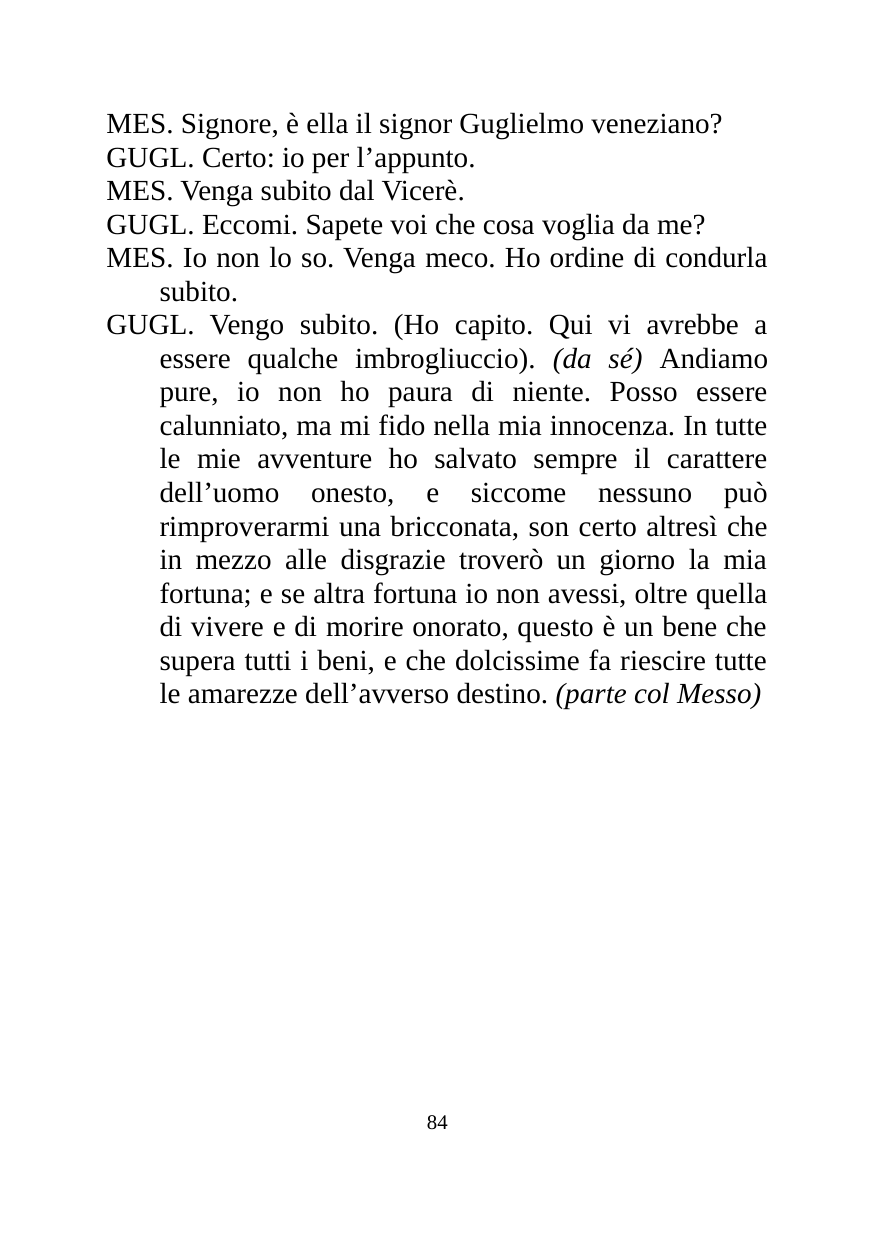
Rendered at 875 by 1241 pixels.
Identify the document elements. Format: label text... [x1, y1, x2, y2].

text MES. Signore, è ella il signor Guglielmo veneziano? [106, 106, 768, 140]
text MES. Io non lo so. Venga meco. Ho ordine di condurla subito. [106, 240, 768, 307]
text GUGL. Eccomi. Sapete voi che cosa voglia da me? [106, 207, 768, 240]
text MES. Venga subito dal Vicerè. [106, 173, 768, 207]
text GUGL. Certo: io per l’appunto. [106, 140, 768, 173]
text GUGL. Vengo subito. (Ho capito. Qui vi avrebbe a essere qualche imbrogliuccio). (da sé) Andiamo pure, io non ho paura di niente. Posso essere calunniato, ma mi fido nella mia innocenza. In tutte le mie avventure ho salvato sempre il carattere dell’uomo onesto, e siccome nessuno può rimproverarmi una bricconata, son certo altresì che in mezzo alle disgrazie troverò un giorno la mia fortuna; e se altra fortuna io non avessi, oltre quella di vivere e di morire onorato, questo è un bene che supera tutti i beni, e che dolcissime fa riescire tutte le amarezze dell’avverso destino. (parte col Messo) [106, 307, 768, 710]
